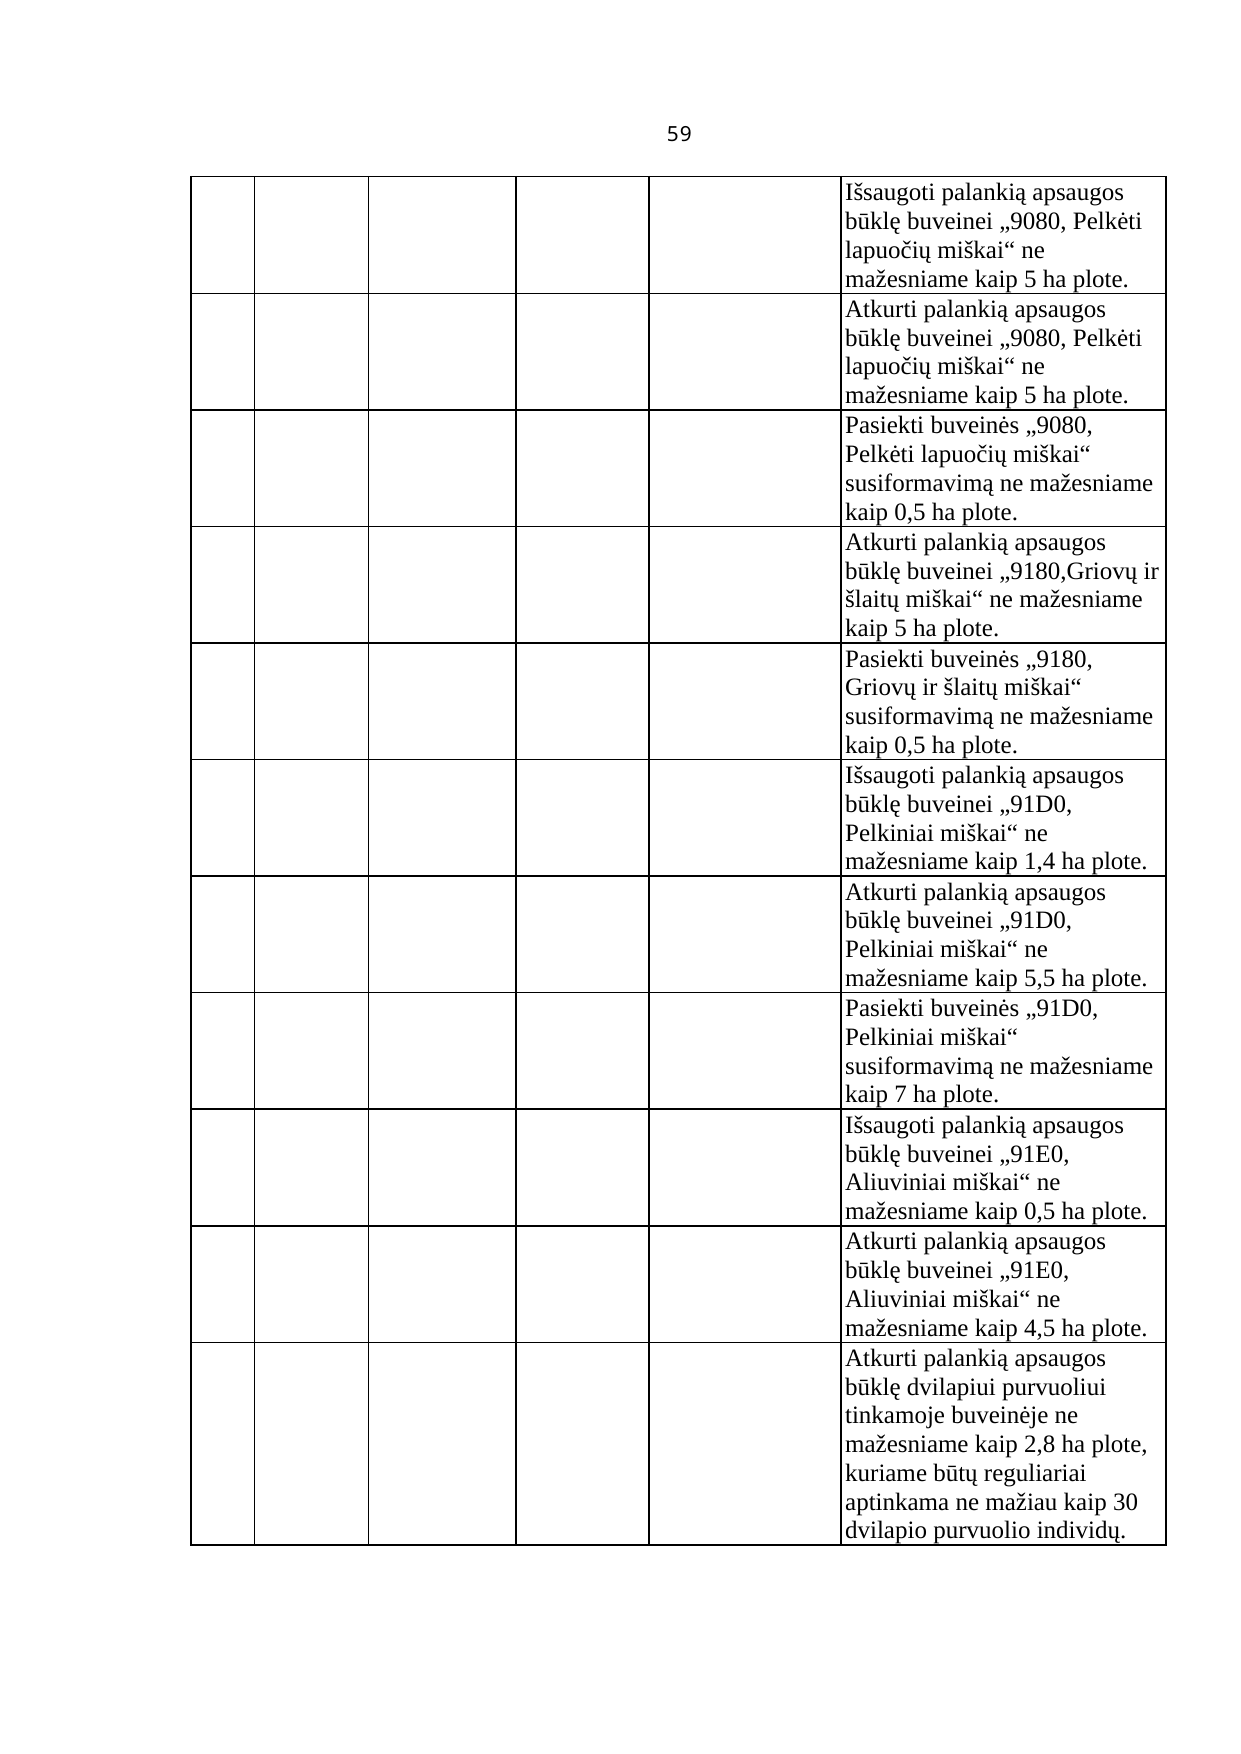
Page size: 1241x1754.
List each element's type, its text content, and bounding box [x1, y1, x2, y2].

table_cell [650, 1343, 840, 1544]
table_cell [517, 1110, 648, 1225]
table_cell [369, 294, 515, 409]
table_cell [517, 294, 648, 409]
table_cell [369, 411, 515, 526]
table_cell Išsaugoti palankią apsaugos būklę buveinei „91E0, Aliuviniai miškai“ ne mažesniame kaip 0,5 ha plote. [842, 1110, 1165, 1225]
table_cell [517, 1343, 648, 1544]
table_cell [369, 877, 515, 992]
table_cell [192, 527, 254, 642]
table_cell Atkurti palankią apsaugos būklę dvilapiui purvuoliui tinkamoje buveinėje ne mažesniame kaip 2,8 ha plote, kuriame būtų reguliariai aptinkama ne mažiau kaip 30 dvilapio purvuolio individų. [842, 1343, 1165, 1544]
table_cell [369, 760, 515, 875]
table_cell Pasiekti buveinės „91D0, Pelkiniai miškai“ susiformavimą ne mažesniame kaip 7 ha plote. [842, 993, 1165, 1108]
table_cell [650, 1227, 840, 1341]
table_cell [255, 294, 368, 409]
table_cell [255, 1343, 368, 1544]
table_cell [192, 411, 254, 526]
table_cell Išsaugoti palankią apsaugos būklę buveinei „9080, Pelkėti lapuočių miškai“ ne mažesniame kaip 5 ha plote. [842, 177, 1165, 292]
table_cell [255, 177, 368, 292]
table_cell [255, 993, 368, 1108]
table_cell [192, 877, 254, 992]
table_cell [369, 644, 515, 759]
table_cell [650, 527, 840, 642]
table_cell Atkurti palankią apsaugos būklę buveinei „9180,Griovų ir šlaitų miškai“ ne mažesniame kaip 5 ha plote. [842, 527, 1165, 642]
table_cell [192, 177, 254, 292]
table_cell [650, 177, 840, 292]
table_cell [255, 1110, 368, 1225]
table_cell [192, 1227, 254, 1341]
table_cell [517, 993, 648, 1108]
table_cell [650, 877, 840, 992]
table_cell [255, 644, 368, 759]
table_cell [650, 1110, 840, 1225]
table_cell [650, 760, 840, 875]
table_cell Atkurti palankią apsaugos būklę buveinei „91E0, Aliuviniai miškai“ ne mažesniame kaip 4,5 ha plote. [842, 1227, 1165, 1341]
table_cell [255, 877, 368, 992]
table_cell Pasiekti buveinės „9080, Pelkėti lapuočių miškai“ susiformavimą ne mažesniame kaip 0,5 ha plote. [842, 411, 1165, 526]
table_cell [192, 993, 254, 1108]
table_cell [369, 1343, 515, 1544]
table_cell [192, 1110, 254, 1225]
table_cell [369, 177, 515, 292]
table_cell [192, 644, 254, 759]
table_cell [650, 294, 840, 409]
table_cell [517, 760, 648, 875]
table_cell Išsaugoti palankią apsaugos būklę buveinei „91D0, Pelkiniai miškai“ ne mažesniame kaip 1,4 ha plote. [842, 760, 1165, 875]
table_cell [517, 877, 648, 992]
table_cell [369, 1227, 515, 1341]
table_cell [369, 993, 515, 1108]
table_cell [255, 411, 368, 526]
table_cell [517, 644, 648, 759]
table_cell Atkurti palankią apsaugos būklę buveinei „9080, Pelkėti lapuočių miškai“ ne mažesniame kaip 5 ha plote. [842, 294, 1165, 409]
table_cell [517, 177, 648, 292]
table_cell Atkurti palankią apsaugos būklę buveinei „91D0, Pelkiniai miškai“ ne mažesniame kaip 5,5 ha plote. [842, 877, 1165, 992]
table_cell [517, 411, 648, 526]
table_cell Pasiekti buveinės „9180, Griovų ir šlaitų miškai“ susiformavimą ne mažesniame kaip 0,5 ha plote. [842, 644, 1165, 759]
table_cell [255, 527, 368, 642]
table_cell [650, 644, 840, 759]
table_cell [369, 1110, 515, 1225]
table_cell [650, 993, 840, 1108]
table_cell [192, 760, 254, 875]
table_cell [517, 1227, 648, 1341]
table_cell [517, 527, 648, 642]
table_cell [255, 760, 368, 875]
table_cell [192, 1343, 254, 1544]
table_cell [369, 527, 515, 642]
table_cell [255, 1227, 368, 1341]
table_cell [192, 294, 254, 409]
table_cell [650, 411, 840, 526]
